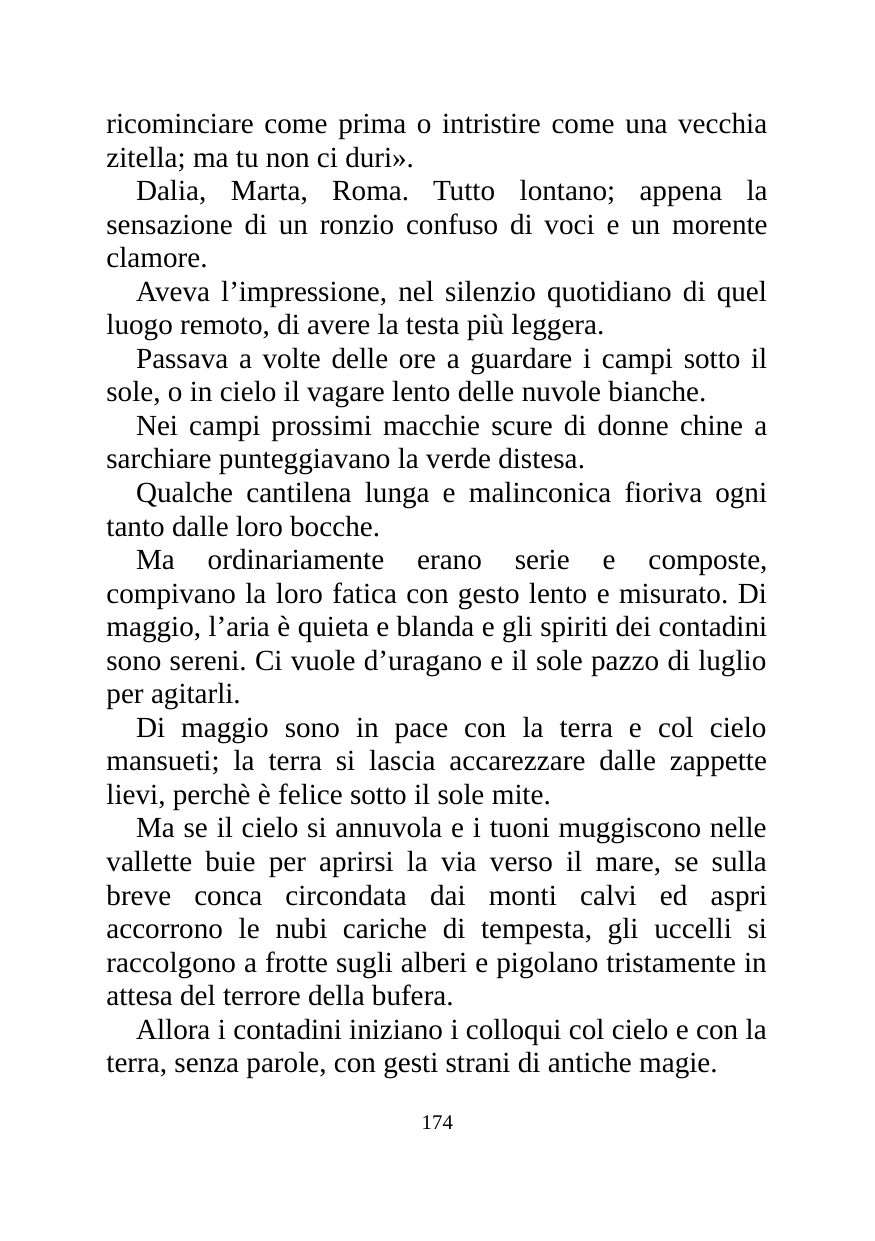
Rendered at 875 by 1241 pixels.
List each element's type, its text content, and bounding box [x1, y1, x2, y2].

text Allora i contadini iniziano i colloqui col cielo e con la terra, senza parole, con gesti strani di antiche magie. [106, 1012, 768, 1079]
text ricominciare come prima o intristire come una vecchia zitella; ma tu non ci duri». [106, 106, 768, 173]
text Nei campi prossimi macchie scure di donne chine a sarchiare punteggiavano la verde distesa. [106, 408, 768, 475]
text Dalia, Marta, Roma. Tutto lontano; appena la sensazione di un ronzio confuso di voci e un morente clamore. [106, 173, 768, 274]
text Aveva l’impressione, nel silenzio quotidiano di quel luogo remoto, di avere la testa più leggera. [106, 274, 768, 341]
text Passava a volte delle ore a guardare i campi sotto il sole, o in cielo il vagare lento delle nuvole bianche. [106, 341, 768, 408]
text Qualche cantilena lunga e malinconica fioriva ogni tanto dalle loro bocche. [106, 475, 768, 542]
text Di maggio sono in pace con la terra e col cielo mansueti; la terra si lascia accarezzare dalle zappette lievi, perchè è felice sotto il sole mite. [106, 710, 768, 811]
text Ma ordinariamente erano serie e composte, compivano la loro fatica con gesto lento e misurato. Di maggio, l’aria è quieta e blanda e gli spiriti dei contadini sono sereni. Ci vuole d’uragano e il sole pazzo di luglio per agitarli. [106, 542, 768, 710]
text Ma se il cielo si annuvola e i tuoni muggiscono nelle vallette buie per aprirsi la via verso il mare, se sulla breve conca circondata dai monti calvi ed aspri accorrono le nubi cariche di tempesta, gli uccelli si raccolgono a frotte sugli alberi e pigolano tristamente in attesa del terrore della bufera. [106, 811, 768, 1012]
